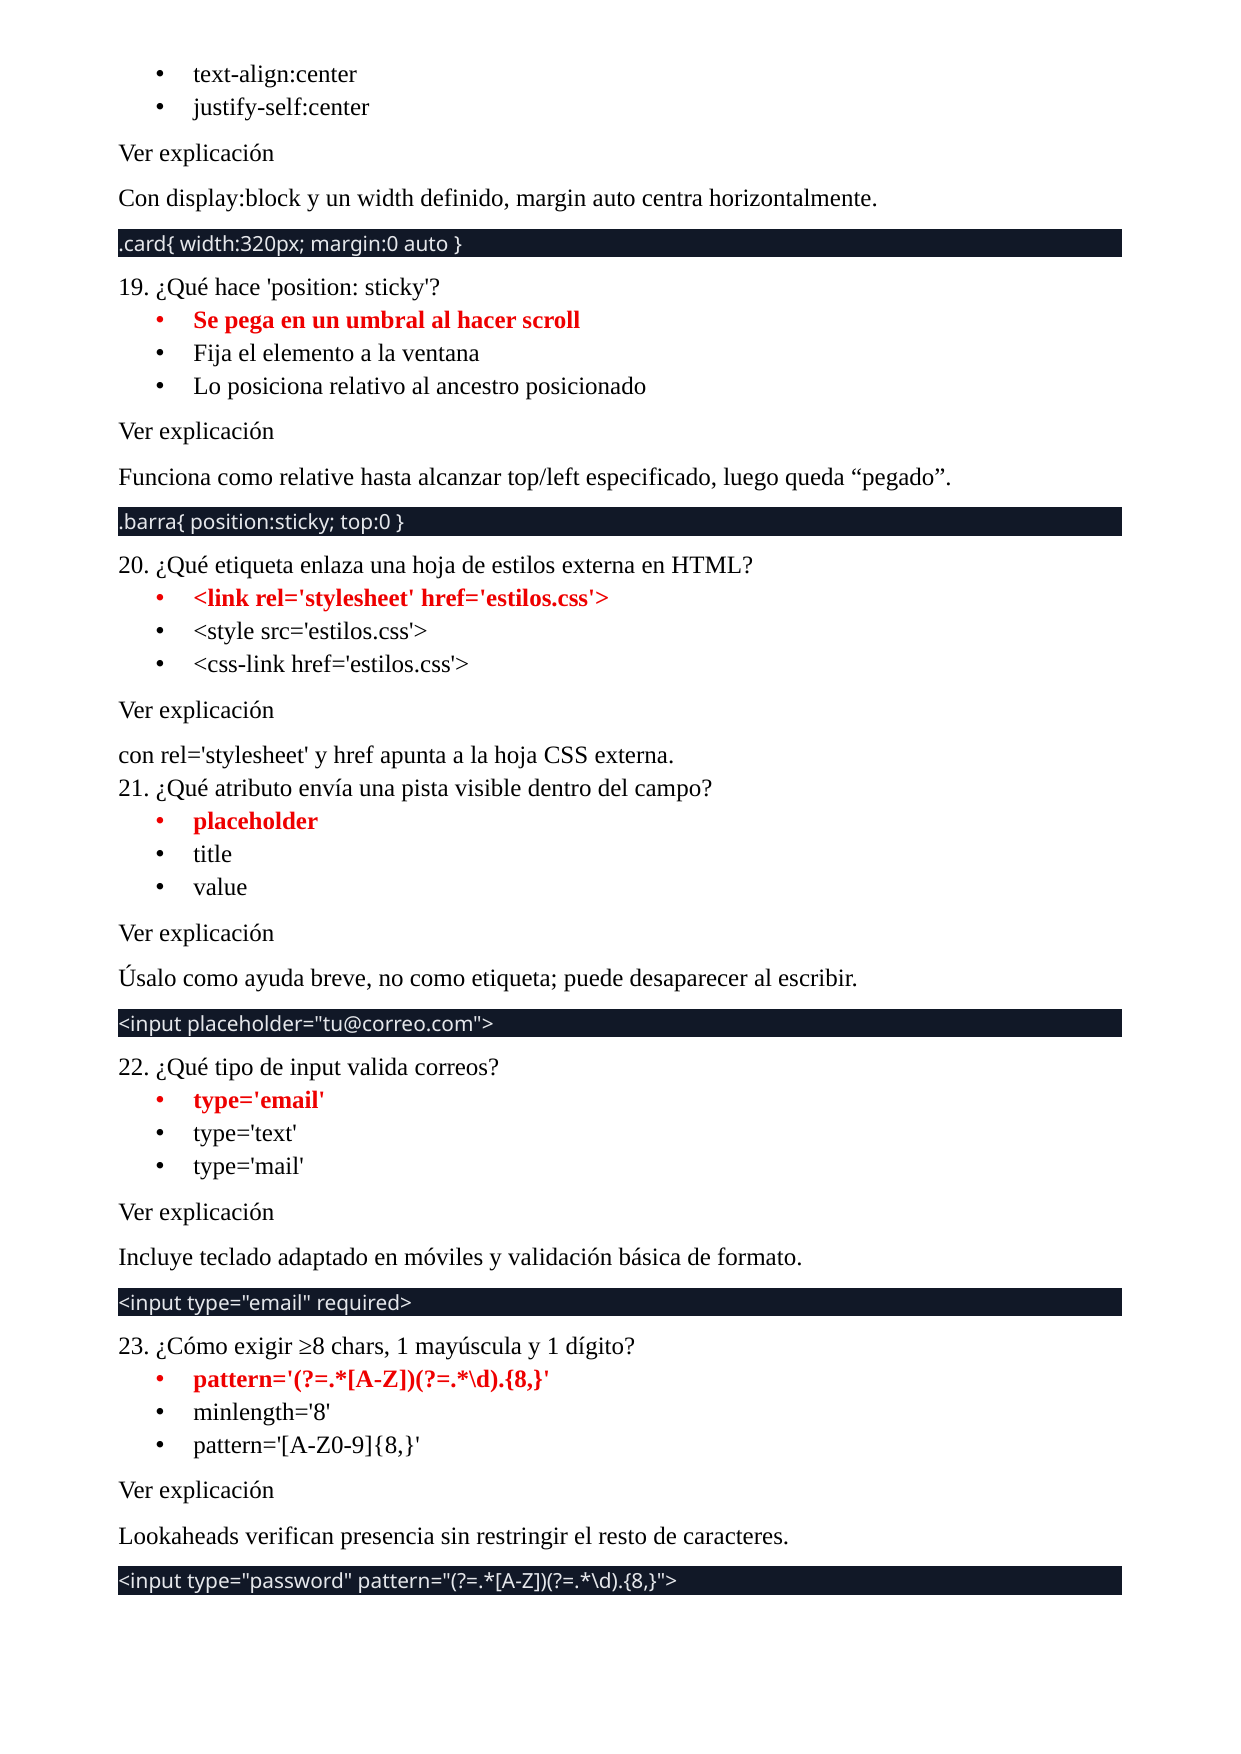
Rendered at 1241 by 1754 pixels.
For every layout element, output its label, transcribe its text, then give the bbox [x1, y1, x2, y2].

list <css-link href='estilos.css'> [156, 649, 1122, 678]
text 22. ¿Qué tipo de input valida correos? [118, 1052, 1122, 1081]
list type='mail' [156, 1151, 1122, 1180]
list title [156, 839, 1122, 868]
text Ver explicación [118, 695, 1122, 724]
list text-align:center [156, 59, 1122, 88]
text Ver explicación [118, 416, 1122, 445]
text Lookaheads verifican presencia sin restringir el resto de caracteres. [118, 1521, 1122, 1549]
text Incluye teclado adaptado en móviles y validación básica de formato. [118, 1242, 1122, 1271]
text 23. ¿Cómo exigir ≥8 chars, 1 mayúscula y 1 dígito? [118, 1331, 1122, 1359]
text Ver explicación [118, 1197, 1122, 1225]
list pattern='[A-Z0-9]{8,}' [156, 1430, 1122, 1458]
list Fija el elemento a la ventana [156, 338, 1122, 366]
list pattern='(?=.*[A-Z])(?=.*\d).{8,}' [156, 1364, 1122, 1392]
text Ver explicación [118, 918, 1122, 947]
text <input placeholder="tu@correo.com"> [118, 1009, 1122, 1037]
list placeholder [156, 806, 1122, 835]
text <input type="email" required> [118, 1288, 1122, 1316]
text 19. ¿Qué hace 'position: sticky'? [118, 272, 1122, 300]
list Lo posiciona relativo al ancestro posicionado [156, 371, 1122, 399]
text Úsalo como ayuda breve, no como etiqueta; puede desaparecer al escribir. [118, 963, 1122, 992]
text Ver explicación [118, 138, 1122, 166]
list justify-self:center [156, 92, 1122, 121]
list type='email' [156, 1085, 1122, 1114]
text .card{ width:320px; margin:0 auto } [118, 229, 1122, 257]
list minlength='8' [156, 1397, 1122, 1426]
list <link rel='stylesheet' href='estilos.css'> [156, 583, 1122, 612]
text Con display:block y un width definido, margin auto centra horizontalmente. [118, 183, 1122, 212]
list Se pega en un umbral al hacer scroll [156, 305, 1122, 333]
text <input type="password" pattern="(?=.*[A-Z])(?=.*\d).{8,}"> [118, 1566, 1122, 1595]
text Funciona como relative hasta alcanzar top/left especificado, luego queda “pegado”. [118, 462, 1122, 491]
list type='text' [156, 1118, 1122, 1147]
text .barra{ position:sticky; top:0 } [118, 507, 1122, 536]
text 21. ¿Qué atributo envía una pista visible dentro del campo? [118, 773, 1122, 802]
text 20. ¿Qué etiqueta enlaza una hoja de estilos externa en HTML? [118, 550, 1122, 579]
text Ver explicación [118, 1475, 1122, 1504]
list value [156, 872, 1122, 901]
list <style src='estilos.css'> [156, 616, 1122, 645]
text con rel='stylesheet' y href apunta a la hoja CSS externa. [118, 740, 1122, 769]
